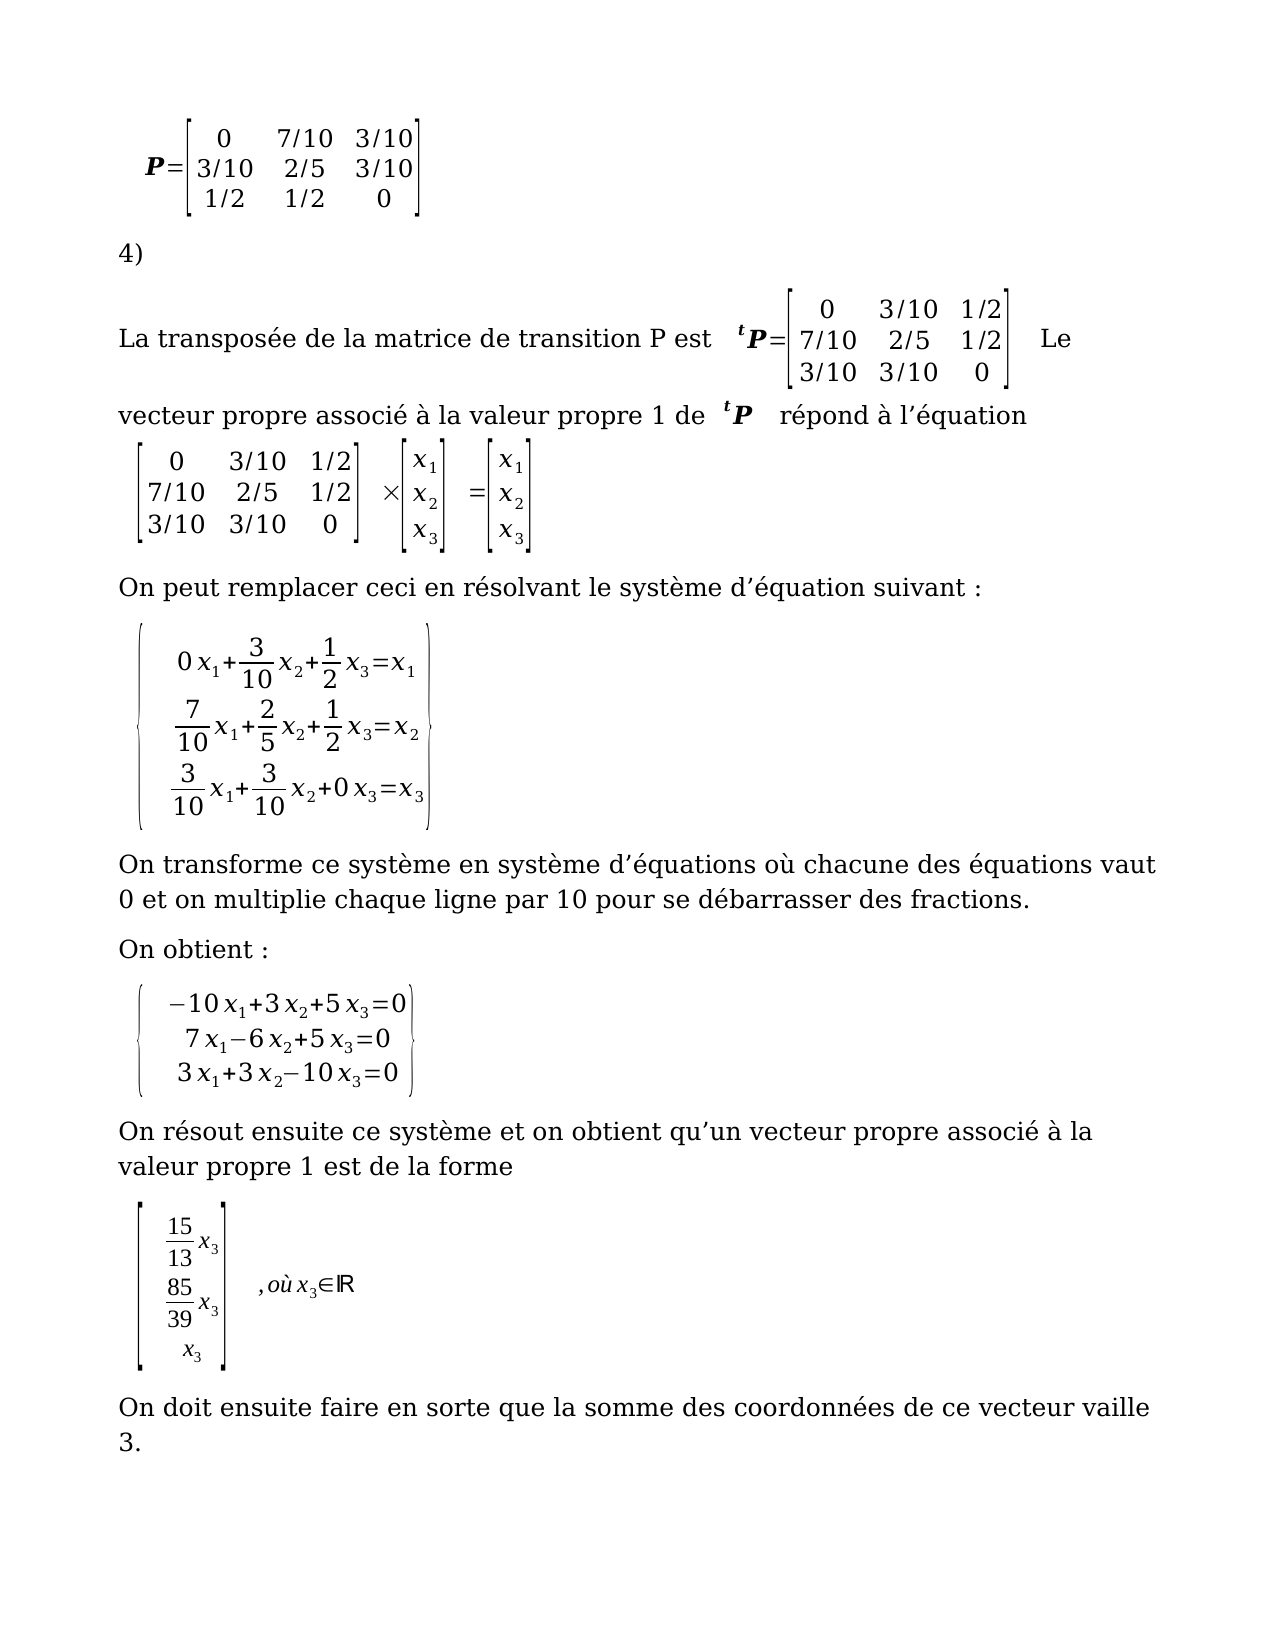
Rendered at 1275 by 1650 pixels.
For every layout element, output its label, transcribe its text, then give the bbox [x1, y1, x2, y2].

text 4) [118, 239, 1157, 268]
text On résout ensuite ce système et on obtient qu’un vecteur propre associé à la valeur propre 1 est de la forme [118, 1117, 1157, 1181]
text On peut remplacer ceci en résolvant le système d’équation suivant : [118, 574, 1157, 603]
text On obtient : [118, 935, 1157, 964]
text La transposée de la matrice de transition P est Le vecteur propre associé à la valeur propre 1 de répond à l’équation [118, 289, 1157, 553]
text On doit ensuite faire en sorte que la somme des coordonnées de ce vecteur vaille 3. [118, 1393, 1157, 1458]
text On transforme ce système en système d’équations où chacune des équations vaut 0 et on multiplie chaque ligne par 10 pour se débarrasser des fractions. [118, 850, 1157, 914]
